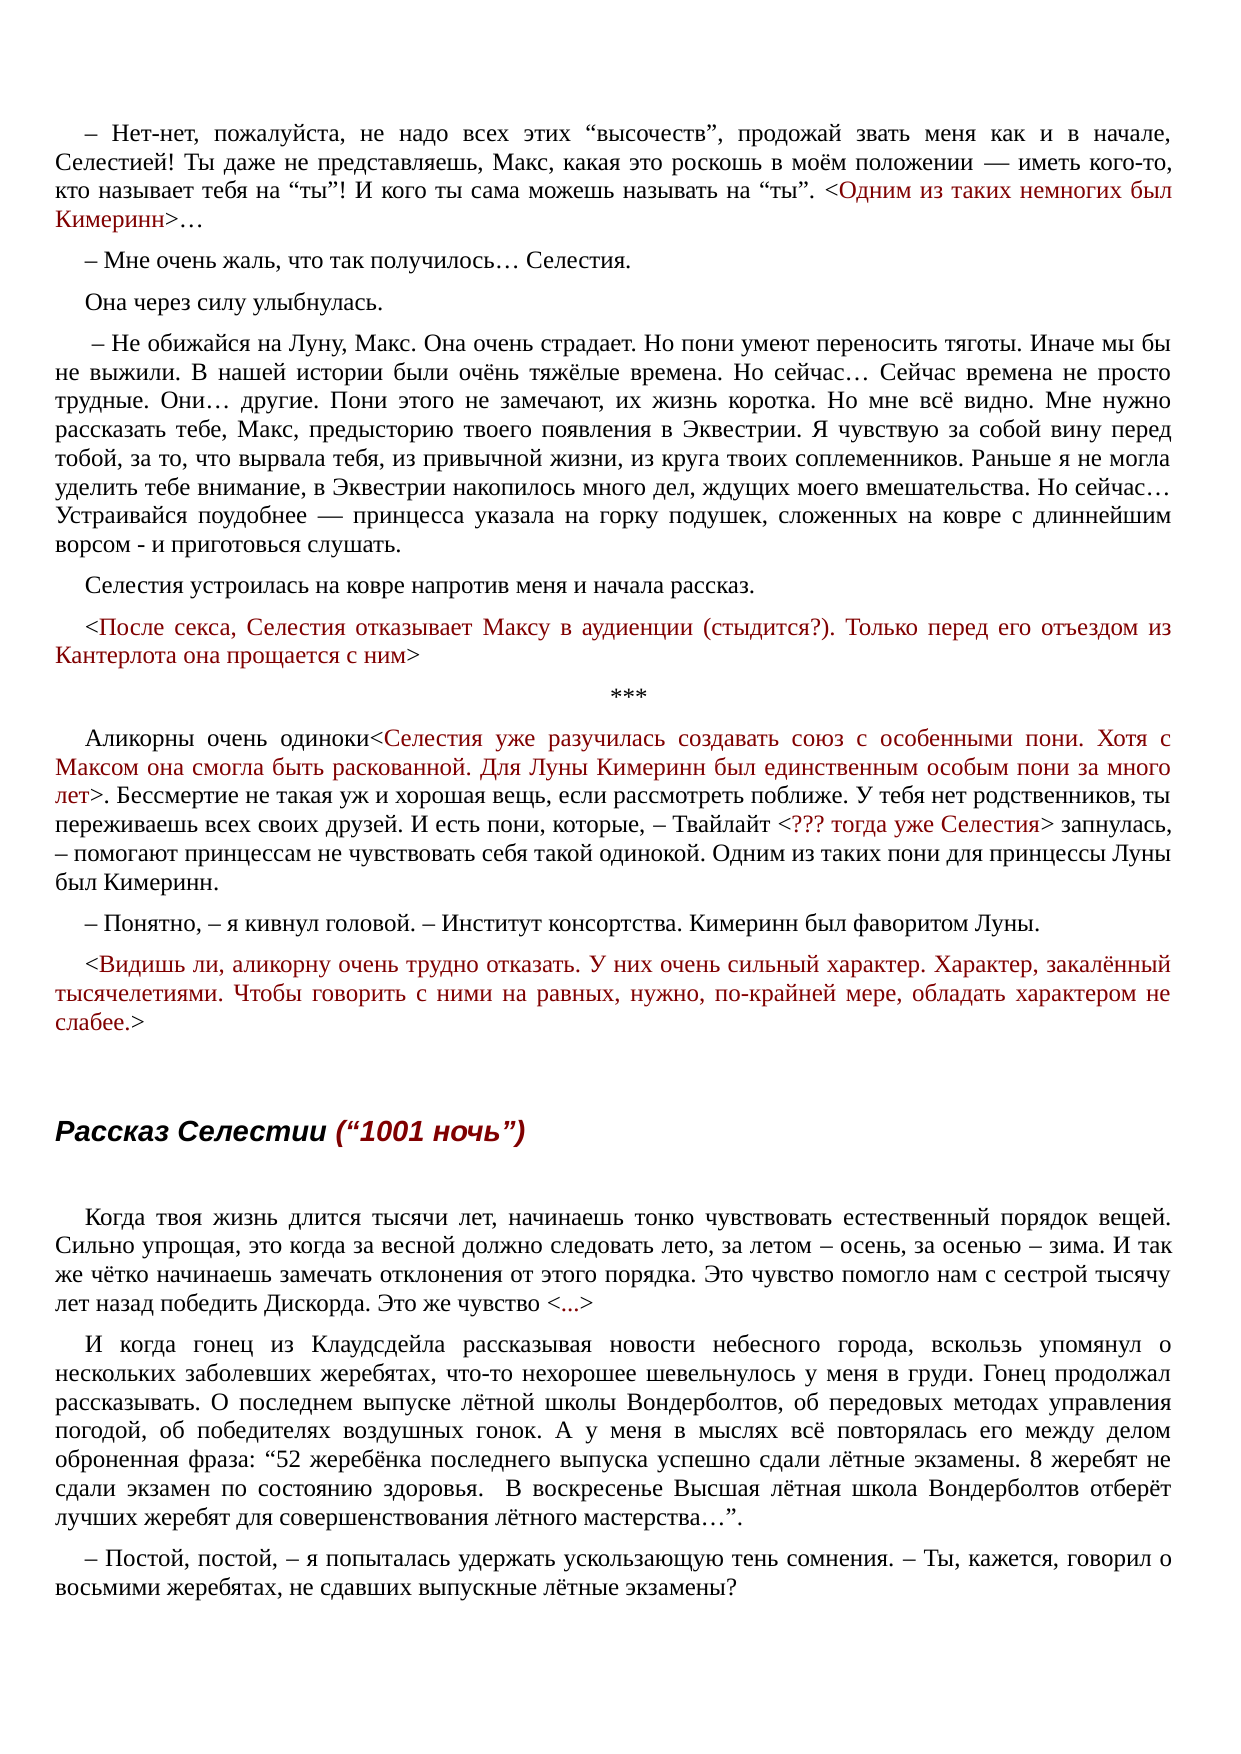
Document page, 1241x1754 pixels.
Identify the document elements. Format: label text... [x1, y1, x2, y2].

text Селестия устроилась на ковре напротив меня и начала рассказ. [55, 571, 1172, 599]
text Она через силу улыбнулась. [55, 287, 1172, 316]
text <После секса, Селестия отказывает Максу в аудиенции (стыдится?). Только перед его отъездом из Кантерлота она прощается с ним> [55, 612, 1172, 669]
text – Не обижайся на Луну, Макс. Она очень страдает. Но пони умеют переносить тяготы. Иначе мы бы не выжили. В нашей истории были очёнь тяжёлые времена. Но сейчас… Сейчас времена не просто трудные. Они… другие. Пони этого не замечают, их жизнь коротка. Но мне всё видно. Мне нужно рассказать тебе, Макс, предысторию твоего появления в Эквестрии. Я чувствую за собой вину перед тобой, за то, что вырвала тебя, из привычной жизни, из круга твоих соплеменников. Раньше я не могла уделить тебе внимание, в Эквестрии накопилось много дел, ждущих моего вмешательства. Но сейчас… Устраивайся поудобнее — принцесса указала на горку подушек, сложенных на ковре с длиннейшим ворсом - и приготовься слушать. [55, 328, 1172, 558]
text И когда гонец из Клаудсдейла рассказывая новости небесного города, вскользь упомянул о нескольких заболевших жеребятах, что-то нехорошее шевельнулось у меня в груди. Гонец продолжал рассказывать. О последнем выпуске лётной школы Вондерболтов, об передовых методах управления погодой, об победителях воздушных гонок. А у меня в мыслях всё повторялась его между делом оброненная фраза: “52 жеребёнка последнего выпуска успешно сдали лётные экзамены. 8 жеребят не сдали экзамен по состоянию здоровья. В воскресенье Высшая лётная школа Вондерболтов отберёт лучших жеребят для совершенствования лётного мастерства…”. [55, 1329, 1172, 1530]
text Аликорны очень одиноки<Селестия уже разучилась создавать союз с особенными пони. Хотя с Максом она смогла быть раскованной. Для Луны Кимеринн был единственным особым пони за много лет>. Бессмертие не такая уж и хорошая вещь, если рассмотреть поближе. У тебя нет родственников, ты переживаешь всех своих друзей. И есть пони, которые, – Твайлайт <??? тогда уже Селестия> запнулась, – помогают принцессам не чувствовать себя такой одинокой. Одним из таких пони для принцессы Луны был Кимеринн. [55, 723, 1172, 896]
text – Постой, постой, – я попыталась удержать ускользающую тень сомнения. – Ты, кажется, говорил о восьмими жеребятах, не сдавших выпускные лётные экзамены? [55, 1543, 1172, 1600]
text – Понятно, – я кивнул головой. – Институт консортства. Кимеринн был фаворитом Луны. [55, 908, 1172, 937]
text <Видишь ли, аликорну очень трудно отказать. У них очень сильный характер. Характер, закалённый тысячелетиями. Чтобы говорить с ними на равных, нужно, по-крайней мере, обладать характером не слабее.> [55, 949, 1172, 1036]
text – Мне очень жаль, что так получилось… Селестия. [55, 246, 1172, 274]
text *** [55, 682, 1172, 711]
text – Нет-нет, пожалуйста, не надо всех этих “высочеств”, продожай звать меня как и в начале, Селестией! Ты даже не представляешь, Макс, какая это роскошь в моём положении — иметь кого-то, кто называет тебя на “ты”! И кого ты сама можешь называть на “ты”. <Одним из таких немногих был Кимеринн>… [55, 118, 1172, 233]
subtitle Рассказ Селестии (“1001 ночь”) [55, 1114, 1172, 1148]
text Когда твоя жизнь длится тысячи лет, начинаешь тонко чувствовать естественный порядок вещей. Сильно упрощая, это когда за весной должно следовать лето, за летом – осень, за осенью – зима. И так же чётко начинаешь замечать отклонения от этого порядка. Это чувство помогло нам с сестрой тысячу лет назад победить Дискорда. Это же чувство <...> [55, 1202, 1172, 1317]
